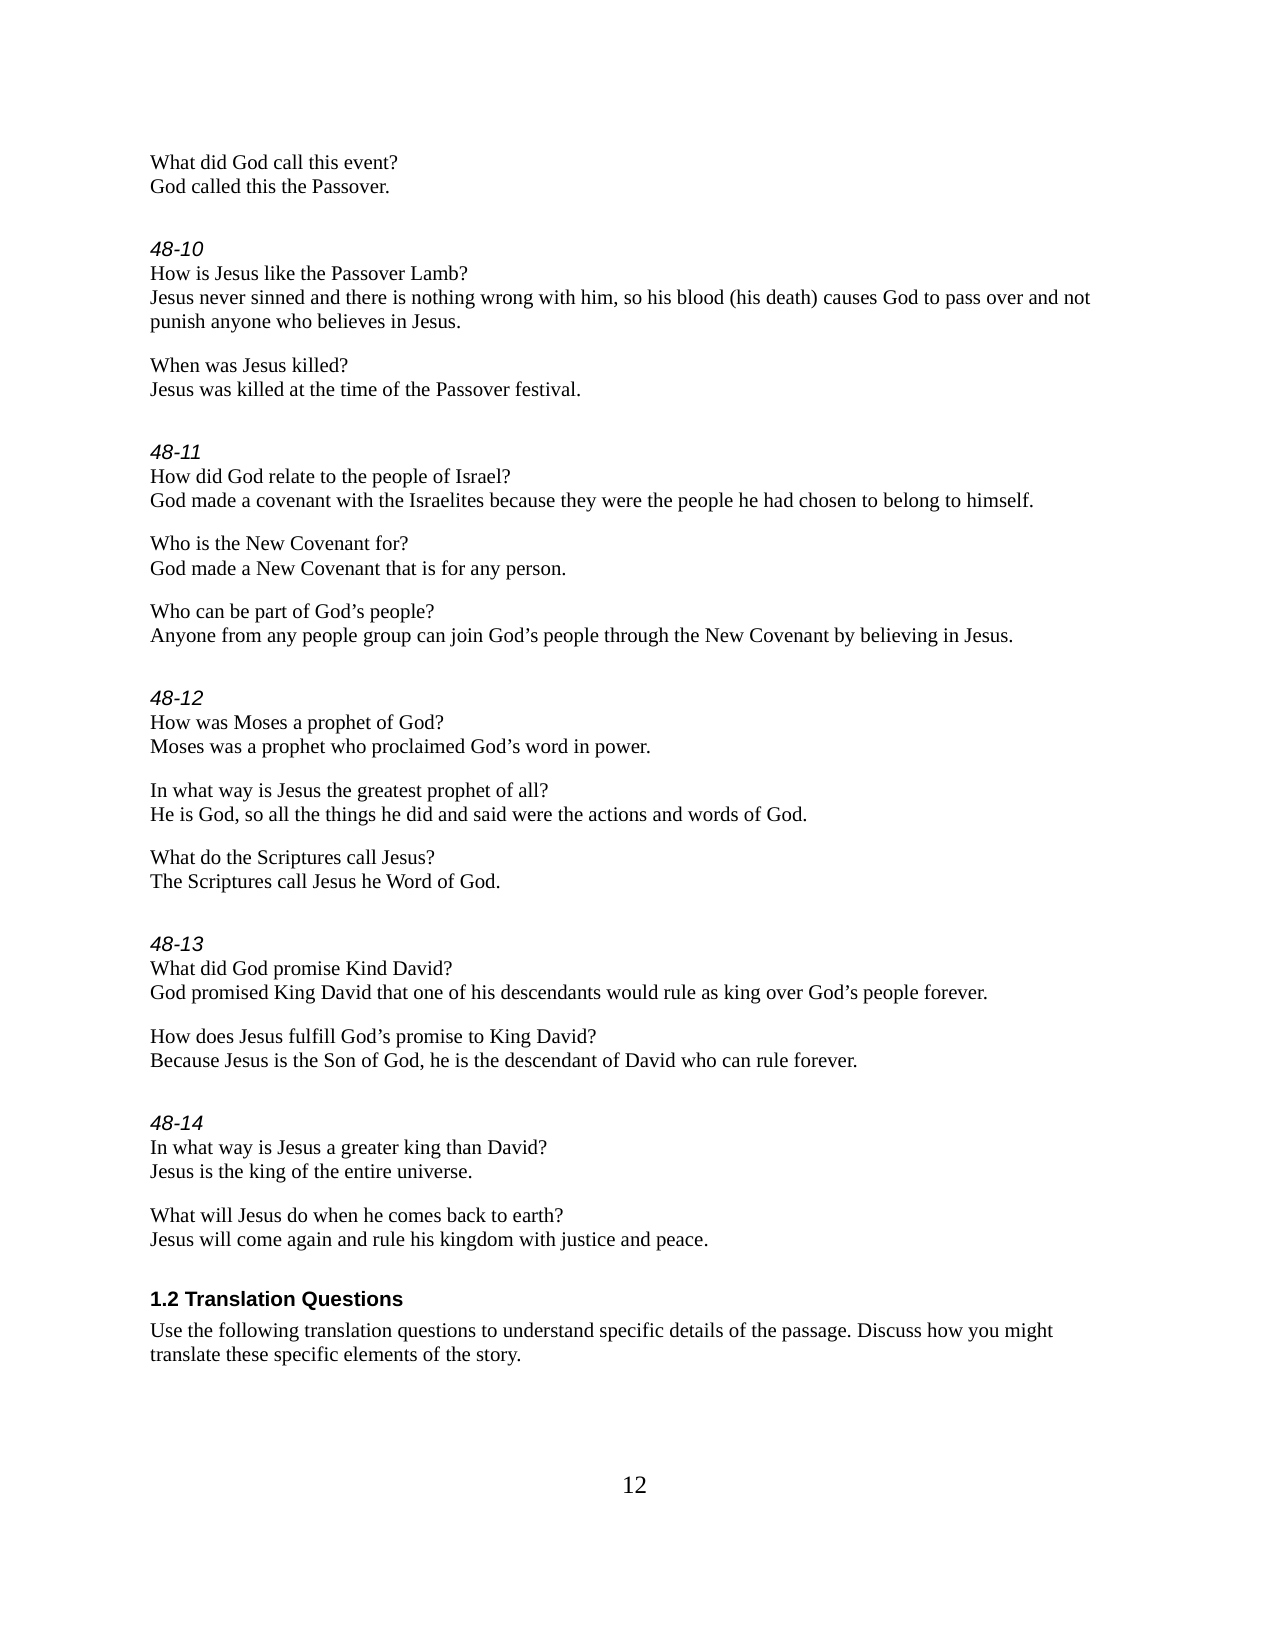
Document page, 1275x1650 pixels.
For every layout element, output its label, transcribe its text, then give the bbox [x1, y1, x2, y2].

text When was Jesus killed? Jesus was killed at the time of the Passover festival. [150, 353, 1125, 401]
subtitle 48-10 [150, 237, 1125, 261]
subtitle 48-12 [150, 686, 1125, 710]
text Who is the New Covenant for? God made a New Covenant that is for any person. [150, 531, 1125, 579]
text What did God promise Kind David? God promised King David that one of his descendants would rule as king over God’s people forever. [150, 956, 1125, 1004]
subtitle 1.2 Translation Questions [150, 1287, 1125, 1311]
text How does Jesus fulfill God’s promise to King David? Because Jesus is the Son of God, he is the descendant of David who can rule forever. [150, 1024, 1125, 1072]
text In what way is Jesus the greatest prophet of all? He is God, so all the things he did and said were the actions and words of God. [150, 778, 1125, 826]
text How was Moses a prophet of God? Moses was a prophet who proclaimed God’s word in power. [150, 710, 1125, 758]
text What did God call this event? God called this the Passover. [150, 150, 1125, 198]
text Who can be part of God’s people? Anyone from any people group can join God’s people through the New Covenant by believing in Jesus. [150, 599, 1125, 647]
text What will Jesus do when he comes back to earth? Jesus will come again and rule his kingdom with justice and peace. [150, 1202, 1125, 1251]
text In what way is Jesus a greater king than David? Jesus is the king of the entire universe. [150, 1135, 1125, 1183]
text How did God relate to the people of Israel? God made a covenant with the Israelites because they were the people he had chosen to belong to himself. [150, 464, 1125, 512]
subtitle 48-13 [150, 932, 1125, 956]
text How is Jesus like the Passover Lamb? Jesus never sinned and there is nothing wrong with him, so his blood (his death) causes God to pass over and not punish anyone who believes in Jesus. [150, 261, 1125, 333]
subtitle 48-11 [150, 440, 1125, 464]
text Use the following translation questions to understand specific details of the passage. Discuss how you might translate these specific elements of the story. [150, 1318, 1125, 1366]
text What do the Scriptures call Jesus? The Scriptures call Jesus he Word of God. [150, 845, 1125, 893]
subtitle 48-14 [150, 1111, 1125, 1135]
